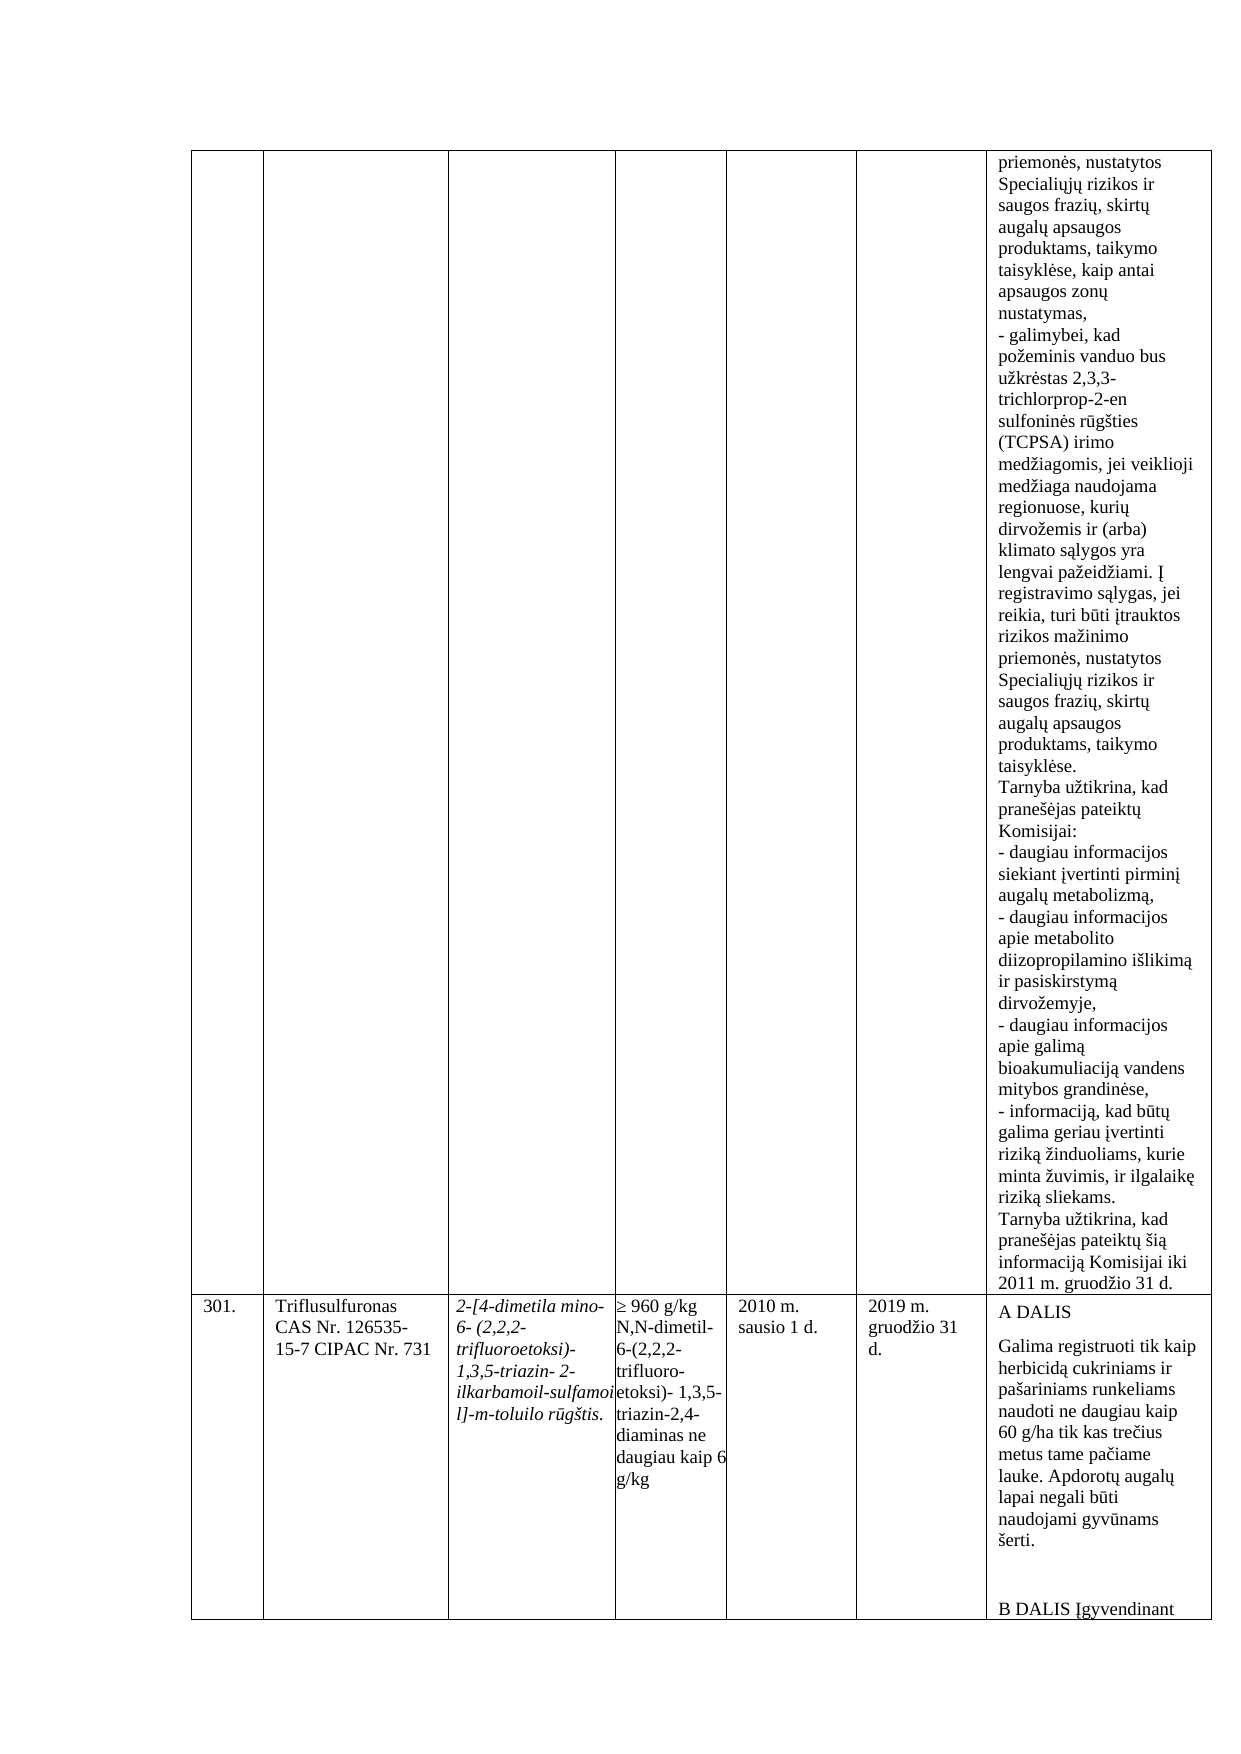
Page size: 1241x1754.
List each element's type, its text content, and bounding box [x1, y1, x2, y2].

table_cell [192, 151, 263, 1294]
table_cell 2010 m. sausio 1 d. [727, 1295, 856, 1619]
table_cell Triflusulfuronas CAS Nr. 126535- 15-7 CIPAC Nr. 731 [264, 1295, 448, 1619]
table_cell 2-[4-dimetila mino-6- (2,2,2-trifluoroetoksi)- 1,3,5-triazin- 2- ilkarbamoil-sulfamoi l]-m-toluilo rūgštis. [449, 1295, 615, 1619]
table_cell [857, 151, 986, 1294]
table_cell priemonės, nustatytos Specialiųjų rizikos ir saugos frazių, skirtų augalų apsaugos produktams, taikymo taisyklėse, kaip antai apsaugos zonų nustatymas, - galimybei, kad požeminis vanduo bus užkrėstas 2,3,3-trichlorprop-2-en sulfoninės rūgšties (TCPSA) irimo medžiagomis, jei veiklioji medžiaga naudojama regionuose, kurių dirvožemis ir (arba) klimato sąlygos yra lengvai pažeidžiami. Į registravimo sąlygas, jei reikia, turi būti įtrauktos rizikos mažinimo priemonės, nustatytos Specialiųjų rizikos ir saugos frazių, skirtų augalų apsaugos produktams, taikymo taisyklėse. Tarnyba užtikrina, kad pranešėjas pateiktų Komisijai: - daugiau informacijos siekiant įvertinti pirminį augalų metabolizmą, - daugiau informacijos apie metabolito diizopropilamino išlikimą ir pasiskirstymą dirvožemyje, - daugiau informacijos apie galimą bioakumuliaciją vandens mitybos grandinėse, - informaciją, kad būtų galima geriau įvertinti riziką žinduoliams, kurie minta žuvimis, ir ilgalaikę riziką sliekams. Tarnyba užtikrina, kad pranešėjas pateiktų šią informaciją Komisijai iki 2011 m. gruodžio 31 d. [987, 151, 1211, 1294]
table_cell [449, 151, 615, 1294]
table_cell [616, 151, 726, 1294]
table_cell 301. [192, 1295, 263, 1619]
table_cell [187, 1294, 191, 1619]
table_cell [264, 151, 448, 1294]
table_cell A DALIS Galima registruoti tik kaip herbicidą cukriniams ir pašariniams runkeliams naudoti ne daugiau kaip 60 g/ha tik kas trečius metus tame pačiame lauke. Apdorotų augalų lapai negali būti naudojami gyvūnams šerti. B DALIS Įgyvendinant [987, 1295, 1211, 1619]
table_cell [187, 150, 191, 1294]
table_cell 2019 m. gruodžio 31 d. [857, 1295, 986, 1619]
table_cell ≥ 960 g/kg N,N-dimetil-6-(2,2,2- trifluoro-etoksi)- 1,3,5- triazin-2,4- diaminas ne daugiau kaip 6 g/kg [616, 1295, 726, 1619]
table_cell [727, 151, 856, 1294]
